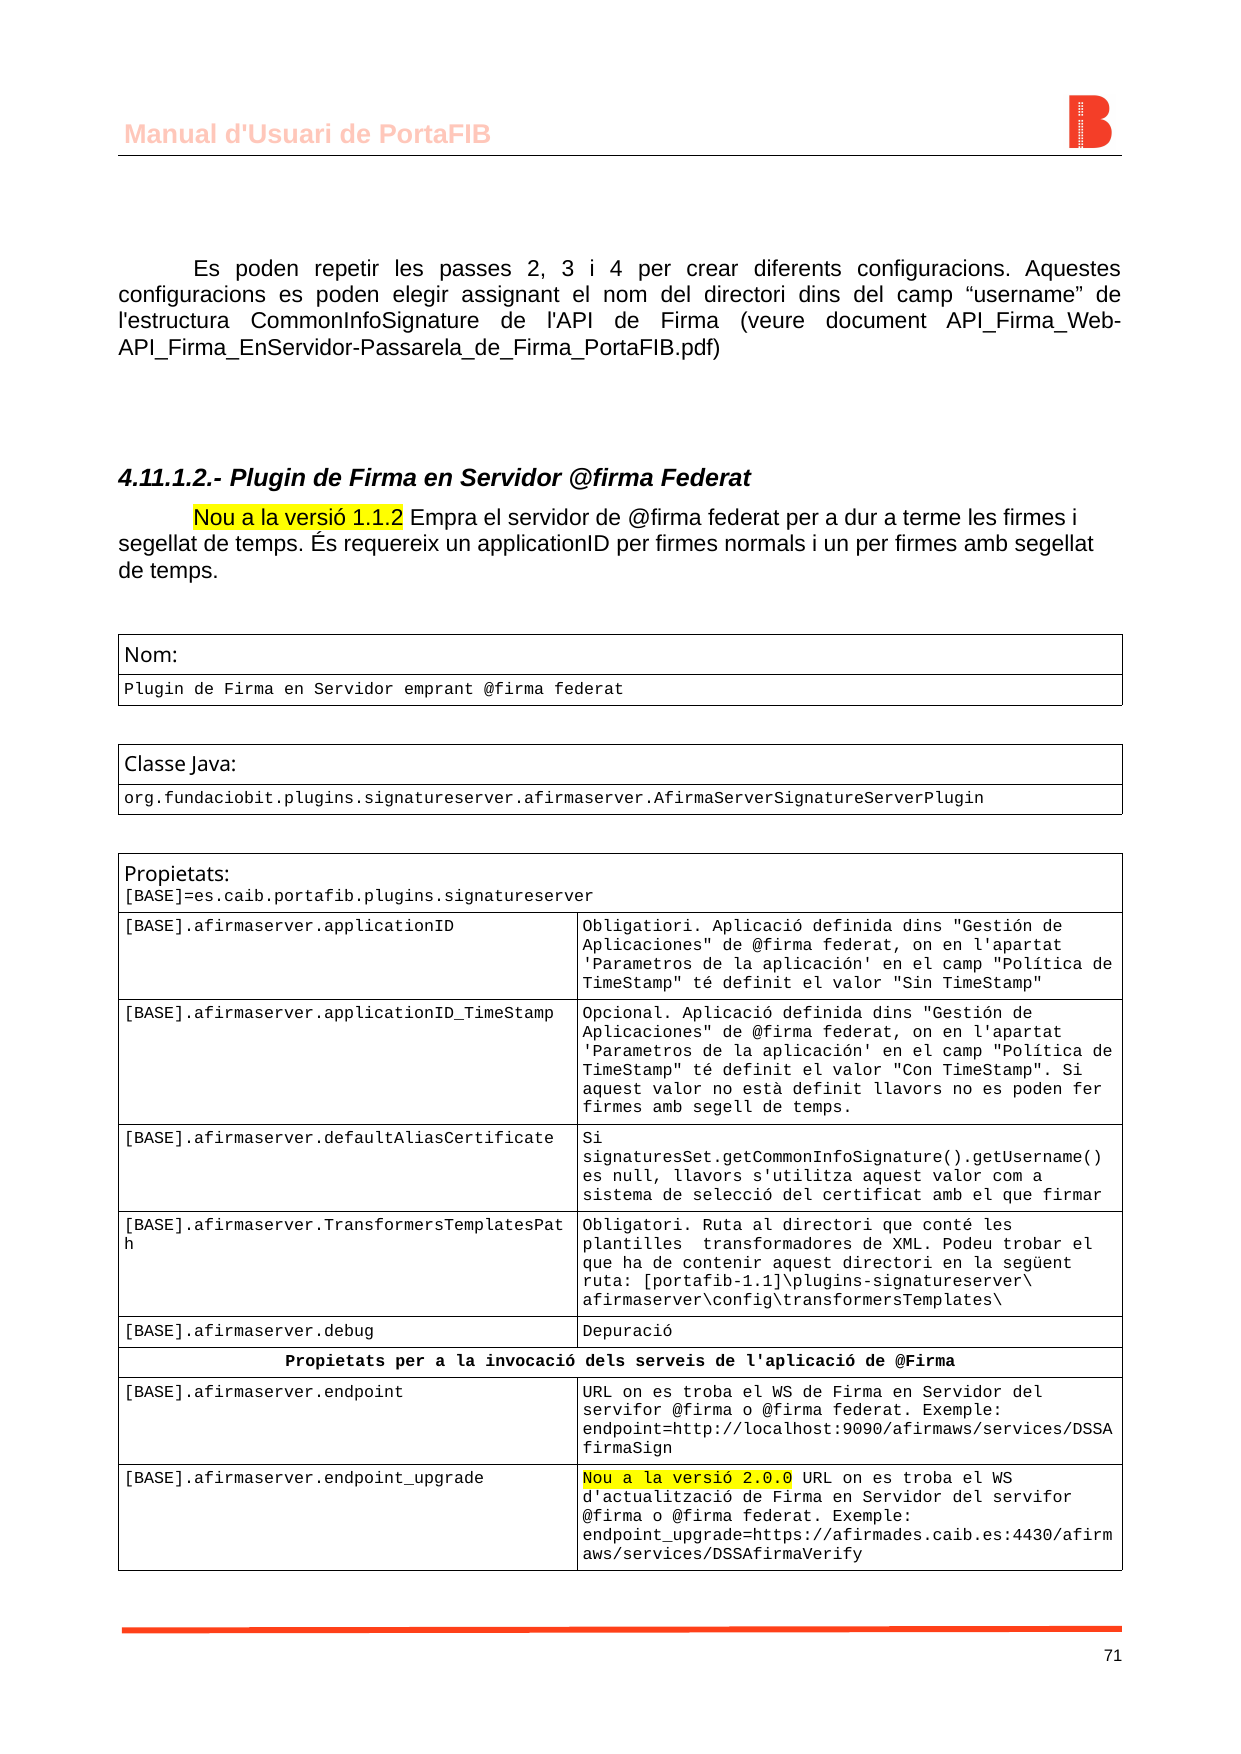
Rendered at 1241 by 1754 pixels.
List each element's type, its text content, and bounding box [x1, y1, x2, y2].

table_header Nom: [119, 635, 1122, 674]
table_cell Propietats per a la invocació dels serveis de l'aplicació de @Firma [119, 1348, 1122, 1377]
subtitle Plugin de Firma en Servidor @firma Federat [118, 463, 1122, 491]
table_cell org.fundaciobit.plugins.signatureserver.afirmaserver.AfirmaServerSignatureServerPlugin [119, 785, 1122, 814]
table_cell Plugin de Firma en Servidor emprant @firma federat [119, 675, 1122, 705]
table_header Propietats: [BASE]=es.caib.portafib.plugins.signatureserver [119, 854, 1122, 912]
table_cell Si signaturesSet.getCommonInfoSignature().getUsername() es null, llavors s'utilitza aquest valor com a sistema de selecció del certificat amb el que firmar [578, 1125, 1122, 1211]
table_cell URL on es troba el WS de Firma en Servidor del servifor @firma o @firma federat. Exemple: endpoint=http://localhost:9090/afirmaws/services/DSSAfirmaSign [578, 1378, 1122, 1464]
text Es poden repetir les passes 2, 3 i 4 per crear diferents configuracions. Aquestes configuracions es poden elegir assignant el nom del directori dins del camp “username” de l'estructura CommonInfoSignature de l'API de Firma (veure document API_Firma_Web-API_Firma_EnServidor-Passarela_de_Firma_PortaFIB.pdf) [118, 254, 1122, 360]
table_cell Obligatiori. Aplicació definida dins "Gestión de Aplicaciones" de @firma federat, on en l'apartat 'Parametros de la aplicación' en el camp "Política de TimeStamp" té definit el valor "Sin TimeStamp" [578, 913, 1122, 999]
picture [1063, 94, 1117, 150]
table_cell Obligatori. Ruta al directori que conté les plantilles transformadores de XML. Podeu trobar el que ha de contenir aquest directori en la següent ruta: [portafib-1.1]\plugins-signatureserver\afirmaserver\config\transformersTemplates\ [578, 1212, 1122, 1316]
table_cell [BASE].afirmaserver.endpoint_upgrade [119, 1465, 577, 1570]
table_cell Depuració [578, 1317, 1122, 1347]
table_header Classe Java: [119, 745, 1122, 784]
table_cell Nou a la versió 2.0.0 URL on es troba el WS d'actualització de Firma en Servidor del servifor @firma o @firma federat. Exemple: endpoint_upgrade=https://afirmades.caib.es:4430/afirmaws/services/DSSAfirmaVerify [578, 1465, 1122, 1570]
table_cell [BASE].afirmaserver.defaultAliasCertificate [119, 1125, 577, 1211]
table_cell [BASE].afirmaserver.applicationID [119, 913, 577, 999]
table_cell [BASE].afirmaserver.TransformersTemplatesPath [119, 1212, 577, 1316]
table_cell Opcional. Aplicació definida dins "Gestión de Aplicaciones" de @firma federat, on en l'apartat 'Parametros de la aplicación' en el camp "Política de TimeStamp" té definit el valor "Con TimeStamp". Si aquest valor no està definit llavors no es poden fer firmes amb segell de temps. [578, 1000, 1122, 1124]
text Nou a la versió 1.1.2 Empra el servidor de @firma federat per a dur a terme les firmes i segellat de temps. És requereix un applicationID per firmes normals i un per firmes amb segellat de temps. [118, 504, 1122, 583]
table_cell [BASE].afirmaserver.applicationID_TimeStamp [119, 1000, 577, 1124]
table_cell [BASE].afirmaserver.debug [119, 1317, 577, 1347]
table_cell [BASE].afirmaserver.endpoint [119, 1378, 577, 1464]
